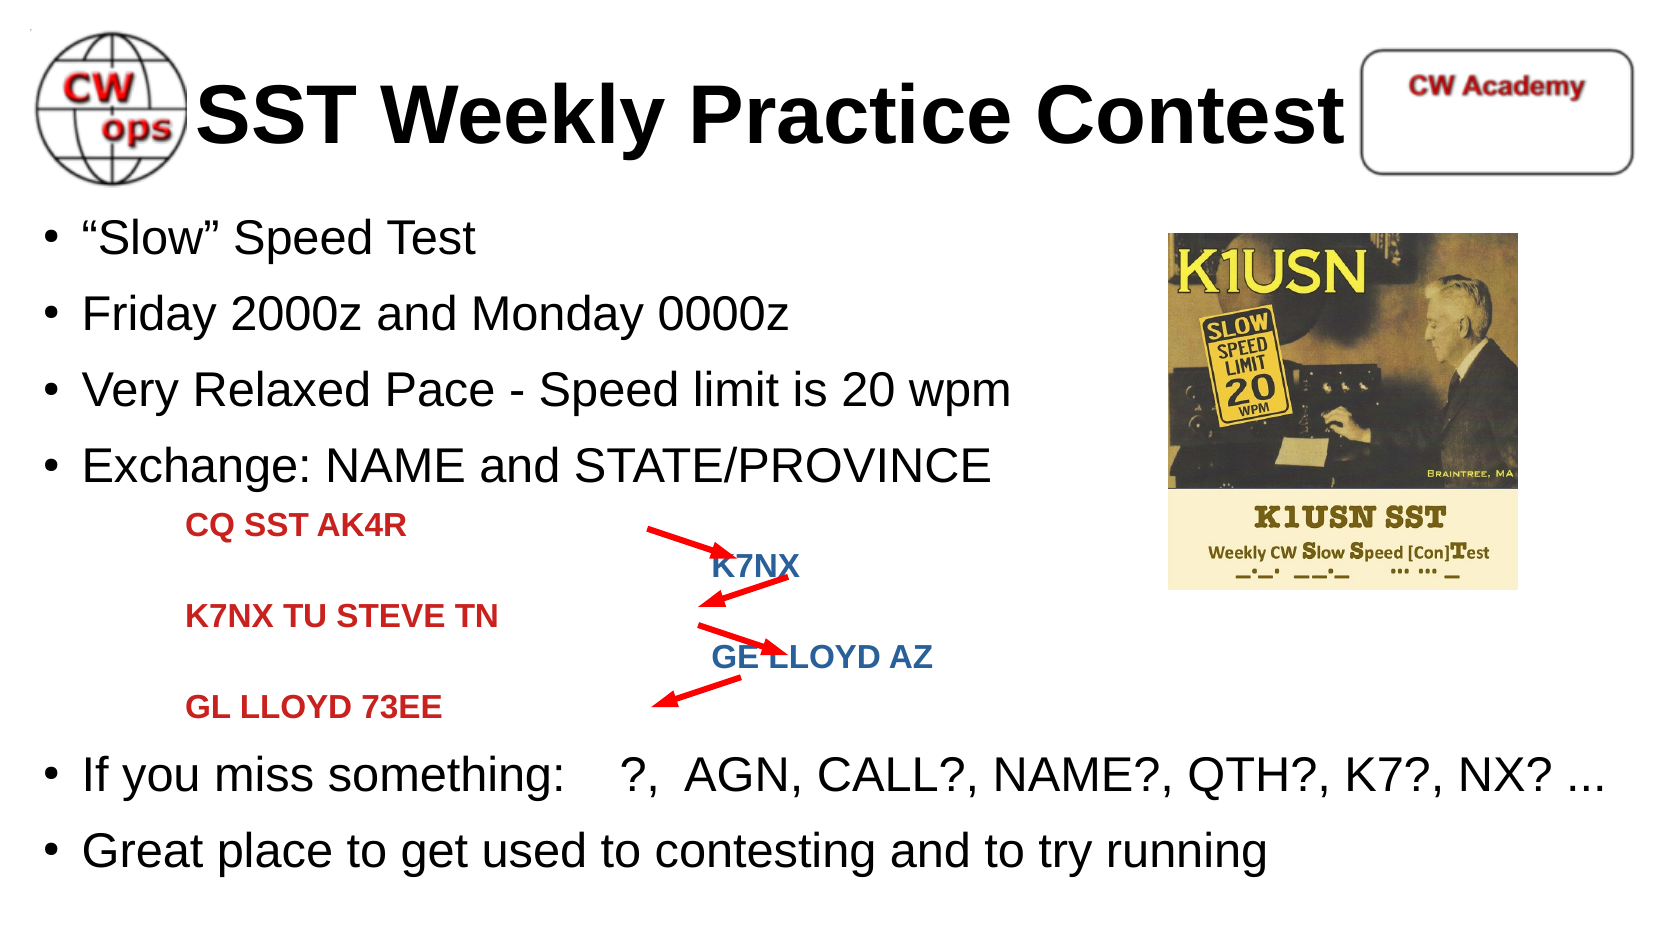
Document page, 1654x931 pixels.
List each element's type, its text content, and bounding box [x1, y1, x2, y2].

list “Slow” Speed Test Friday 2000z and Monday 0000z Very Relaxed Pace - Speed limit is 20 wpm Exchange: NAME and STATE/PROVINCE CQ SST AK4R K7NX K7NX TU STEVE TN GE LLOYD AZ GL LLOYD 73EE If you miss something: ?, AGN, CALL?, NAME?, QTH?, K7?, NX? ... Great place to get used to contesting and to try running [30, 210, 1621, 901]
picture [1168, 233, 1518, 590]
title SST Weekly Practice Contest [26, 37, 1516, 193]
picture [1516, 37, 1640, 186]
picture [30, 29, 187, 37]
